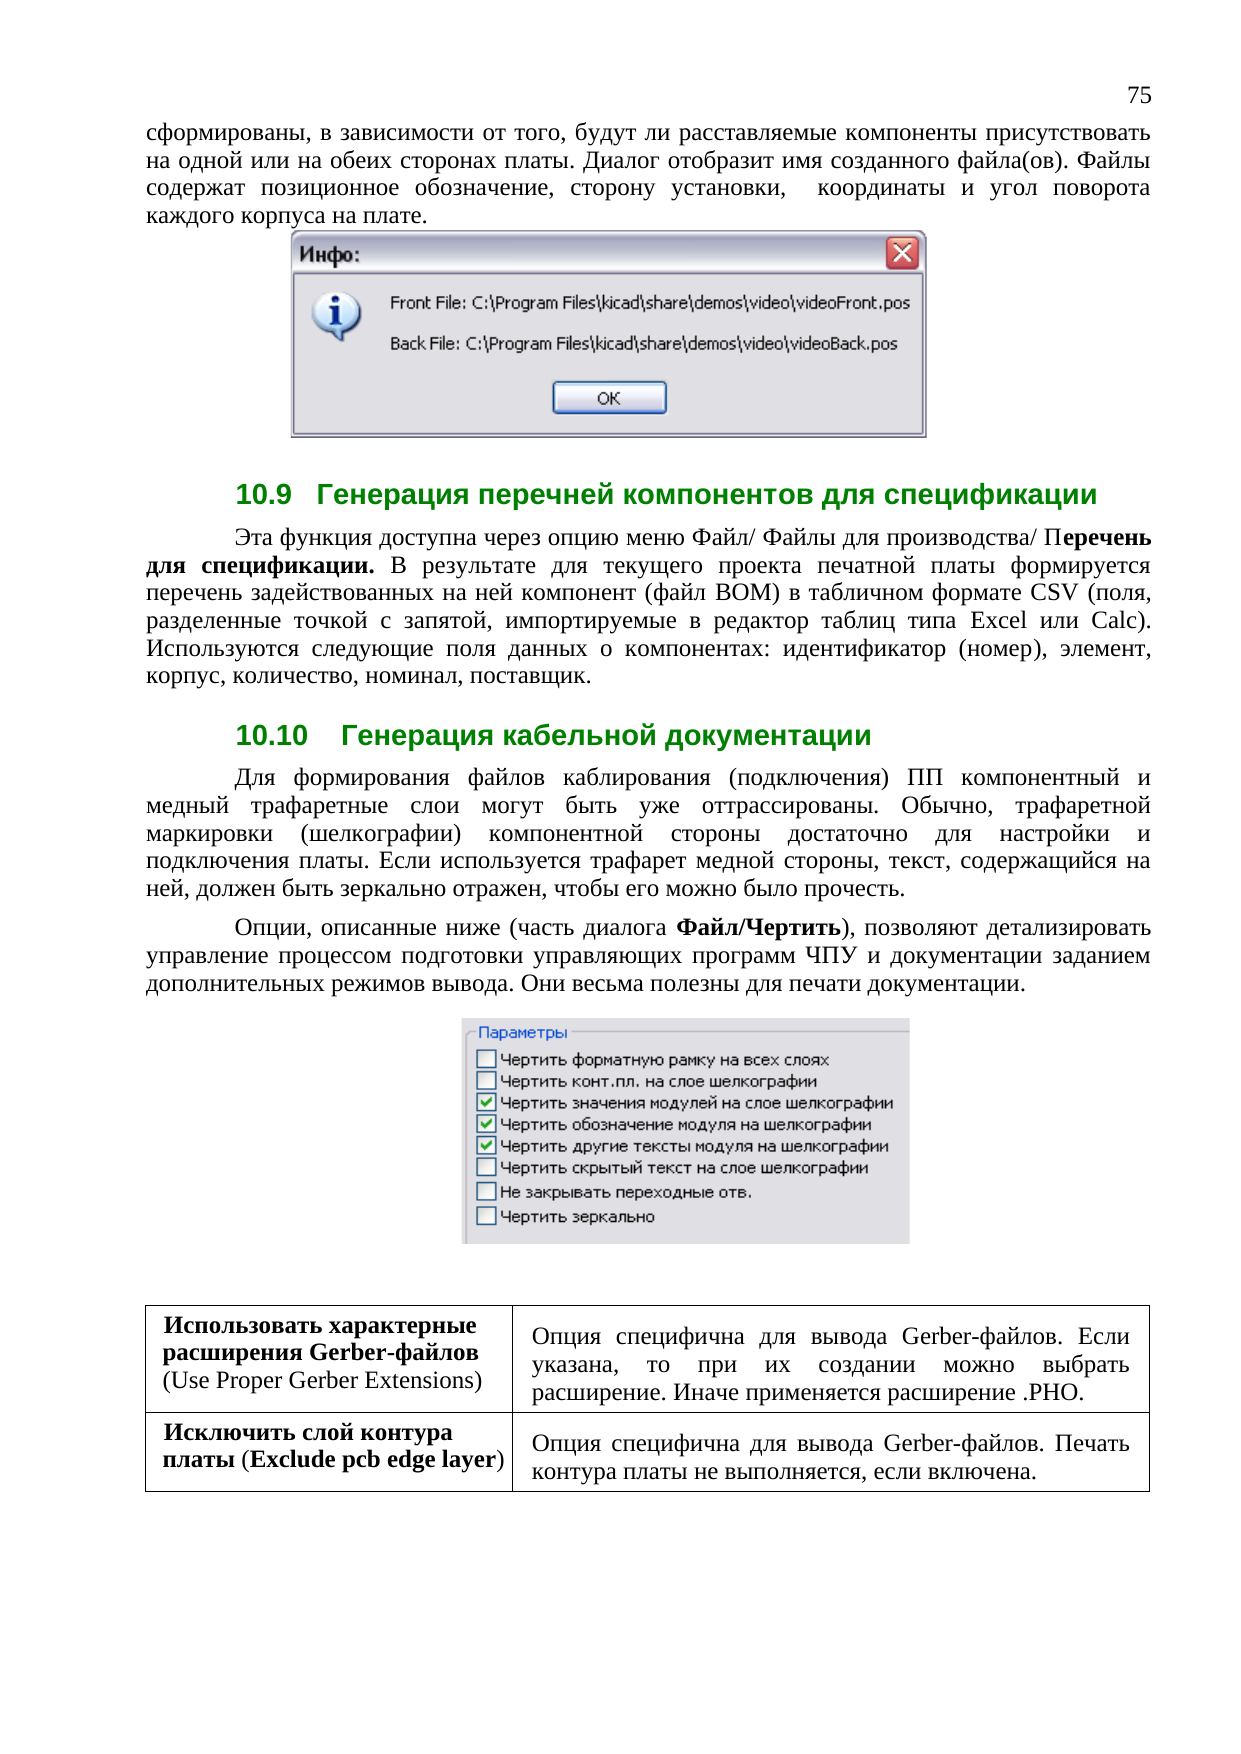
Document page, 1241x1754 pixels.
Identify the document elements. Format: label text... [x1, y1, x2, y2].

picture [461, 1018, 910, 1244]
table_cell Опция специфична для вывода Gerber-файлов. Печать контура платы не выполняется, если включена. [513, 1413, 1149, 1491]
text Эта функция доступна через опцию меню Файл/ Файлы для производства/ Перечень для спецификации. В результате для текущего проекта печатной платы формируется перечень задействованных на ней компонент (файл BOM) в табличном формате CSV (поля, разделенные точкой с запятой, импортируемые в редактор таблиц типа Excel или Calc). Используются следующие поля данных о компонентах: идентификатор (номер), элемент, корпус, количество, номинал, поставщик. [146, 523, 1152, 689]
subtitle Генерация кабельной документации [146, 719, 1152, 751]
picture [290, 230, 927, 438]
subtitle Генерация перечней компонентов для спецификации [146, 478, 1152, 511]
text сформированы, в зависимости от того, будут ли расставляемые компоненты присутствовать на одной или на обеих сторонах платы. Диалог отобразит имя созданного файла(ов). Файлы содержат позиционное обозначение, сторону установки, координаты и угол поворота каждого корпуса на плате. [146, 118, 1152, 229]
table_header Использовать характерные расширения Gerber-файлов (Use Proper Gerber Extensions) [146, 1306, 512, 1412]
table_header Опция специфична для вывода Gerber-файлов. Если указана, то при их создании можно выбрать расширение. Иначе применяется расширение .PHO. [513, 1306, 1149, 1412]
text Опции, описанные ниже (часть диалога Файл/Чертить), позволяют детализировать управление процессом подготовки управляющих программ ЧПУ и документации заданием дополнительных режимов вывода. Они весьма полезны для печати документации. [146, 913, 1152, 997]
text Для формирования файлов каблирования (подключения) ПП компонентный и медный трафаретные слои могут быть уже оттрассированы. Обычно, трафаретной маркировки (шелкографии) компонентной стороны достаточно для настройки и подключения платы. Если используется трафарет медной стороны, текст, содержащийся на ней, должен быть зеркально отражен, чтобы его можно было прочесть. [146, 763, 1152, 902]
table_cell Исключить слой контура платы (Exclude pcb edge layer) [146, 1413, 512, 1491]
